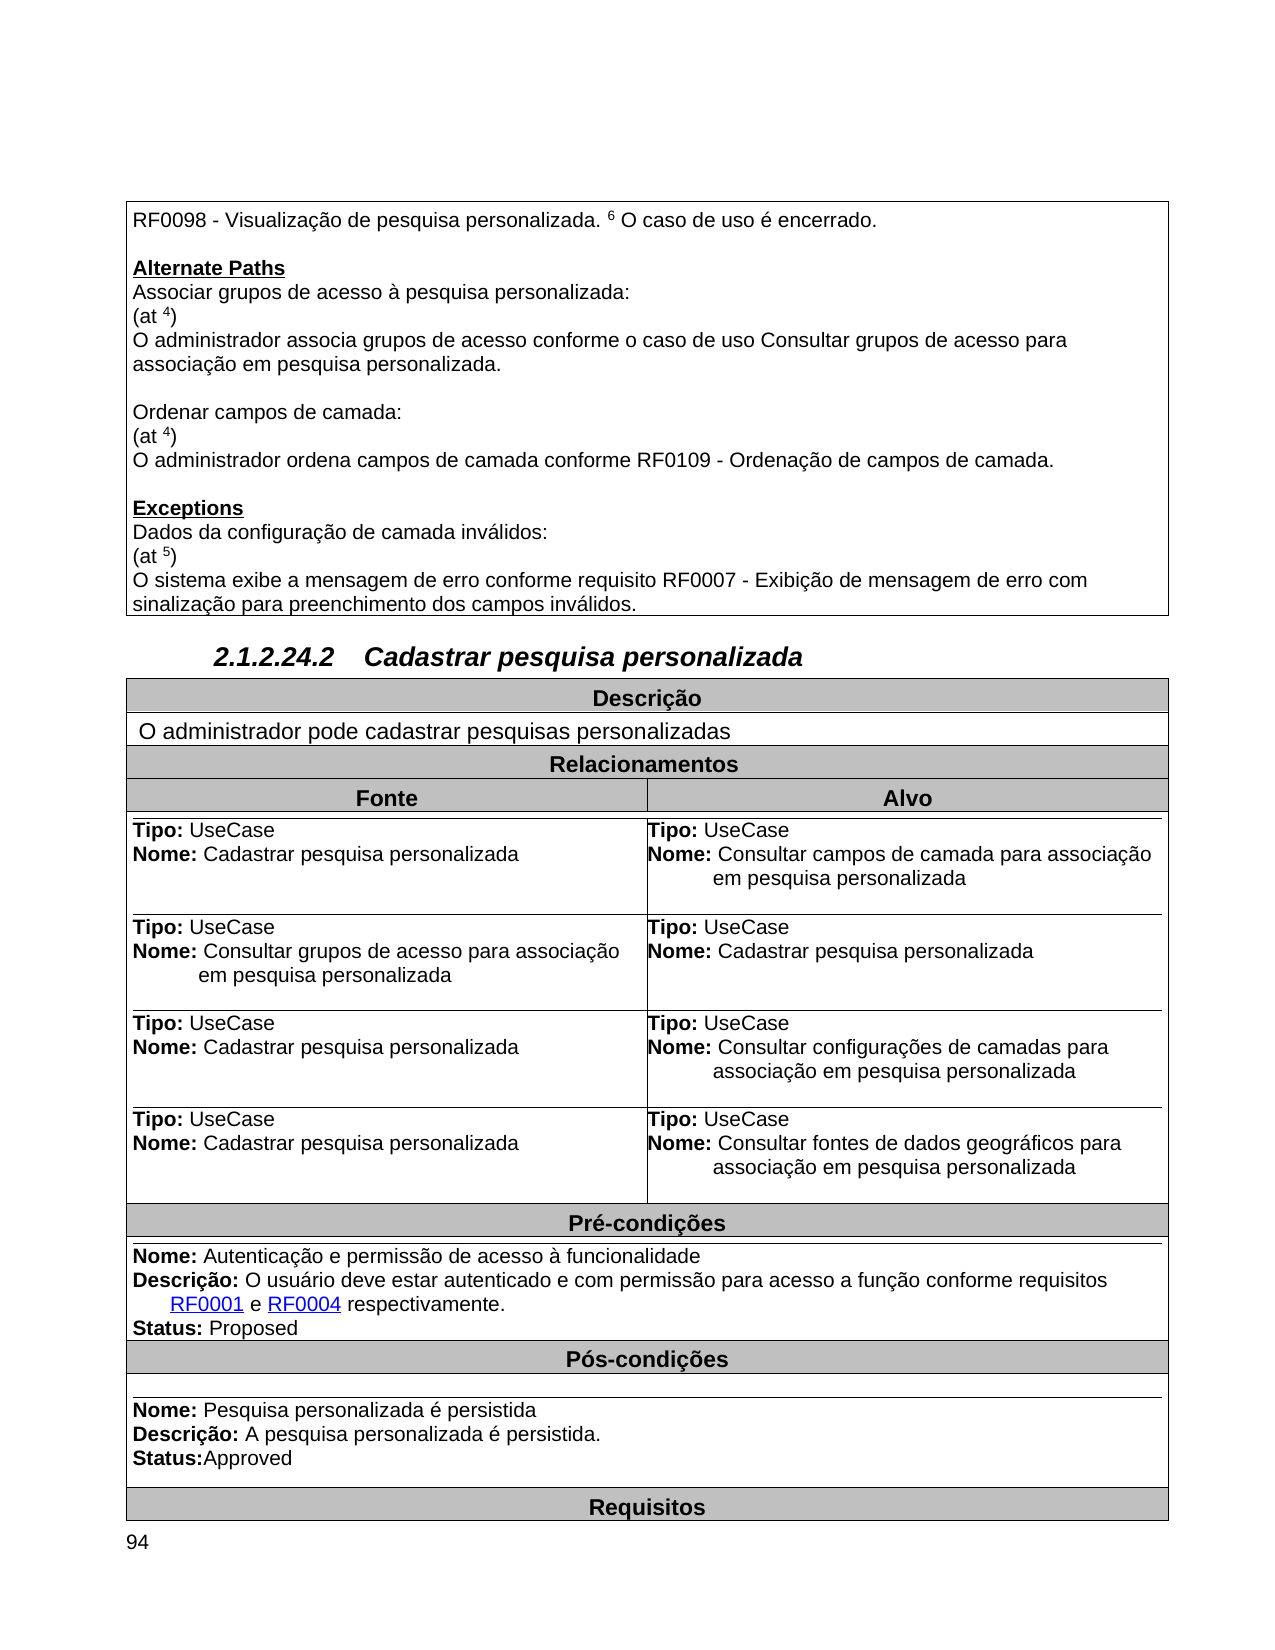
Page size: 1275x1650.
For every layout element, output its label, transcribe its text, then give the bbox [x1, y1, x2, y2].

table_header Tipo: UseCase Nome: Consultar campos de camada para associação em pesquisa personalizada [648, 819, 1162, 914]
table_cell [127, 812, 1168, 1203]
table_cell [127, 1237, 1168, 1339]
table_cell Pré-condições [127, 1204, 1168, 1236]
table_cell Tipo: UseCase Nome: Consultar fontes de dados geográficos para associação em pesquisa personalizada [648, 1108, 1162, 1203]
table_cell [127, 1374, 1168, 1487]
table_header Nome: Autenticação e permissão de acesso à funcionalidade Descrição: O usuário deve estar autenticado e com permissão para acesso a função conforme requisitos RF0001 e RF0004 respectivamente. Status: Proposed [133, 1244, 1162, 1339]
table_cell Pós-condições [127, 1341, 1168, 1373]
table_cell Tipo: UseCase Nome: Cadastrar pesquisa personalizada [133, 1108, 647, 1203]
table_cell Tipo: UseCase Nome: Consultar grupos de acesso para associação em pesquisa personalizada [133, 915, 647, 1010]
table_header Tipo: UseCase Nome: Cadastrar pesquisa personalizada [133, 819, 647, 914]
table_cell Tipo: UseCase Nome: Cadastrar pesquisa personalizada [648, 915, 1162, 1010]
table_cell Tipo: UseCase Nome: Cadastrar pesquisa personalizada [133, 1011, 647, 1107]
list Cadastrar pesquisa personalizada [214, 641, 1155, 672]
table_cell Relacionamentos [127, 746, 1168, 778]
table_cell RF0098 - Visualização de pesquisa personalizada. 6 O caso de uso é encerrado. Alternate Paths Associar grupos de acesso à pesquisa personalizada: (at 4) O administrador associa grupos de acesso conforme o caso de uso Consultar grupos de acesso para associação em pesquisa personalizada. Ordenar campos de camada: (at 4) O administrador ordena campos de camada conforme RF0109 - Ordenação de campos de camada. Exceptions Dados da configuração de camada inválidos: (at 5) O sistema exibe a mensagem de erro conforme requisito RF0007 - Exibição de mensagem de erro com sinalização para preenchimento dos campos inválidos. [127, 202, 1168, 615]
table_header Descrição [127, 679, 1168, 711]
table_cell Alvo [648, 779, 1168, 811]
table_cell Fonte [127, 779, 647, 811]
table_header Nome: Pesquisa personalizada é persistida Descrição: A pesquisa personalizada é persistida. Status:Approved [133, 1398, 1162, 1469]
table_cell O administrador pode cadastrar pesquisas personalizadas [127, 713, 1168, 744]
table_cell Requisitos [127, 1488, 1168, 1520]
table_cell Tipo: UseCase Nome: Consultar configurações de camadas para associação em pesquisa personalizada [648, 1011, 1162, 1107]
